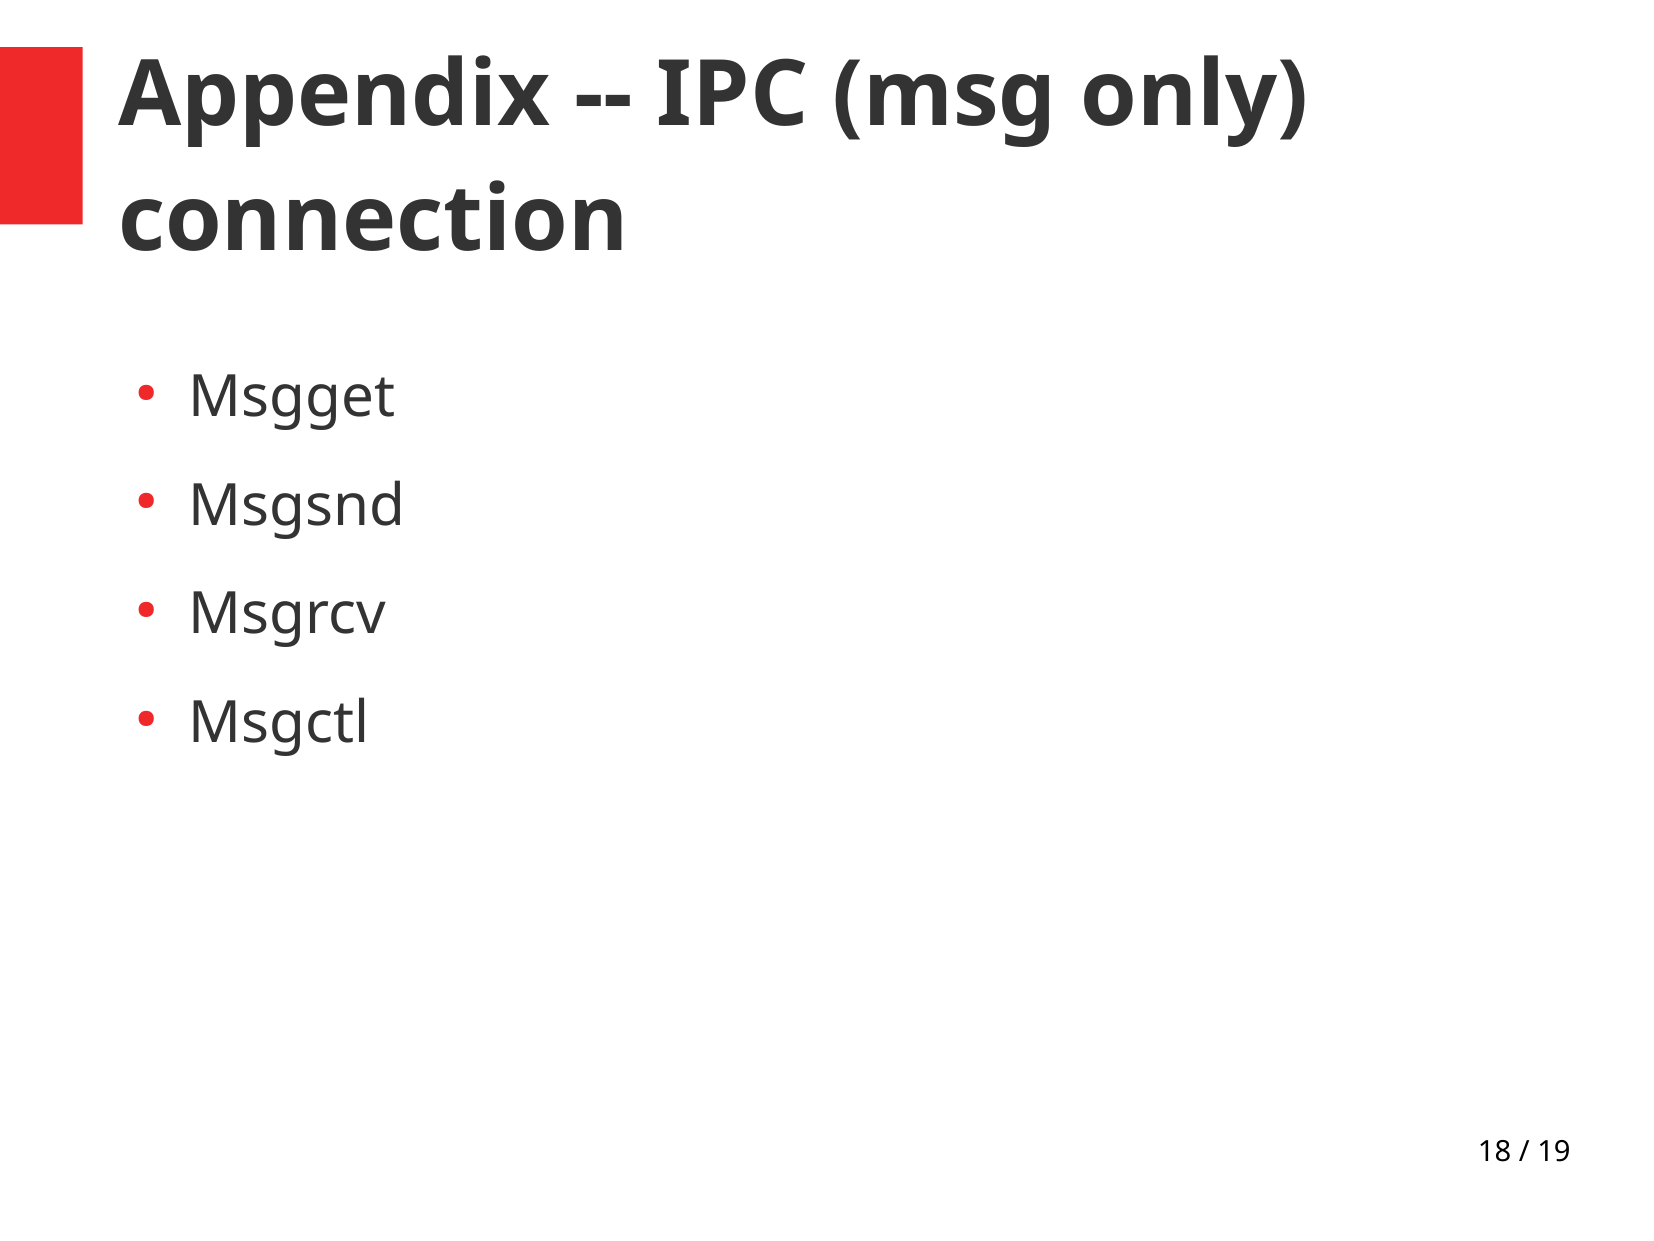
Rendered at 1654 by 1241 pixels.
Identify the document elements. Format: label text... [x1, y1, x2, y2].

title Appendix -- IPC (msg only) connection [118, 17, 1571, 289]
list Msgget Msgsnd Msgrcv Msgctl [118, 354, 1536, 1074]
